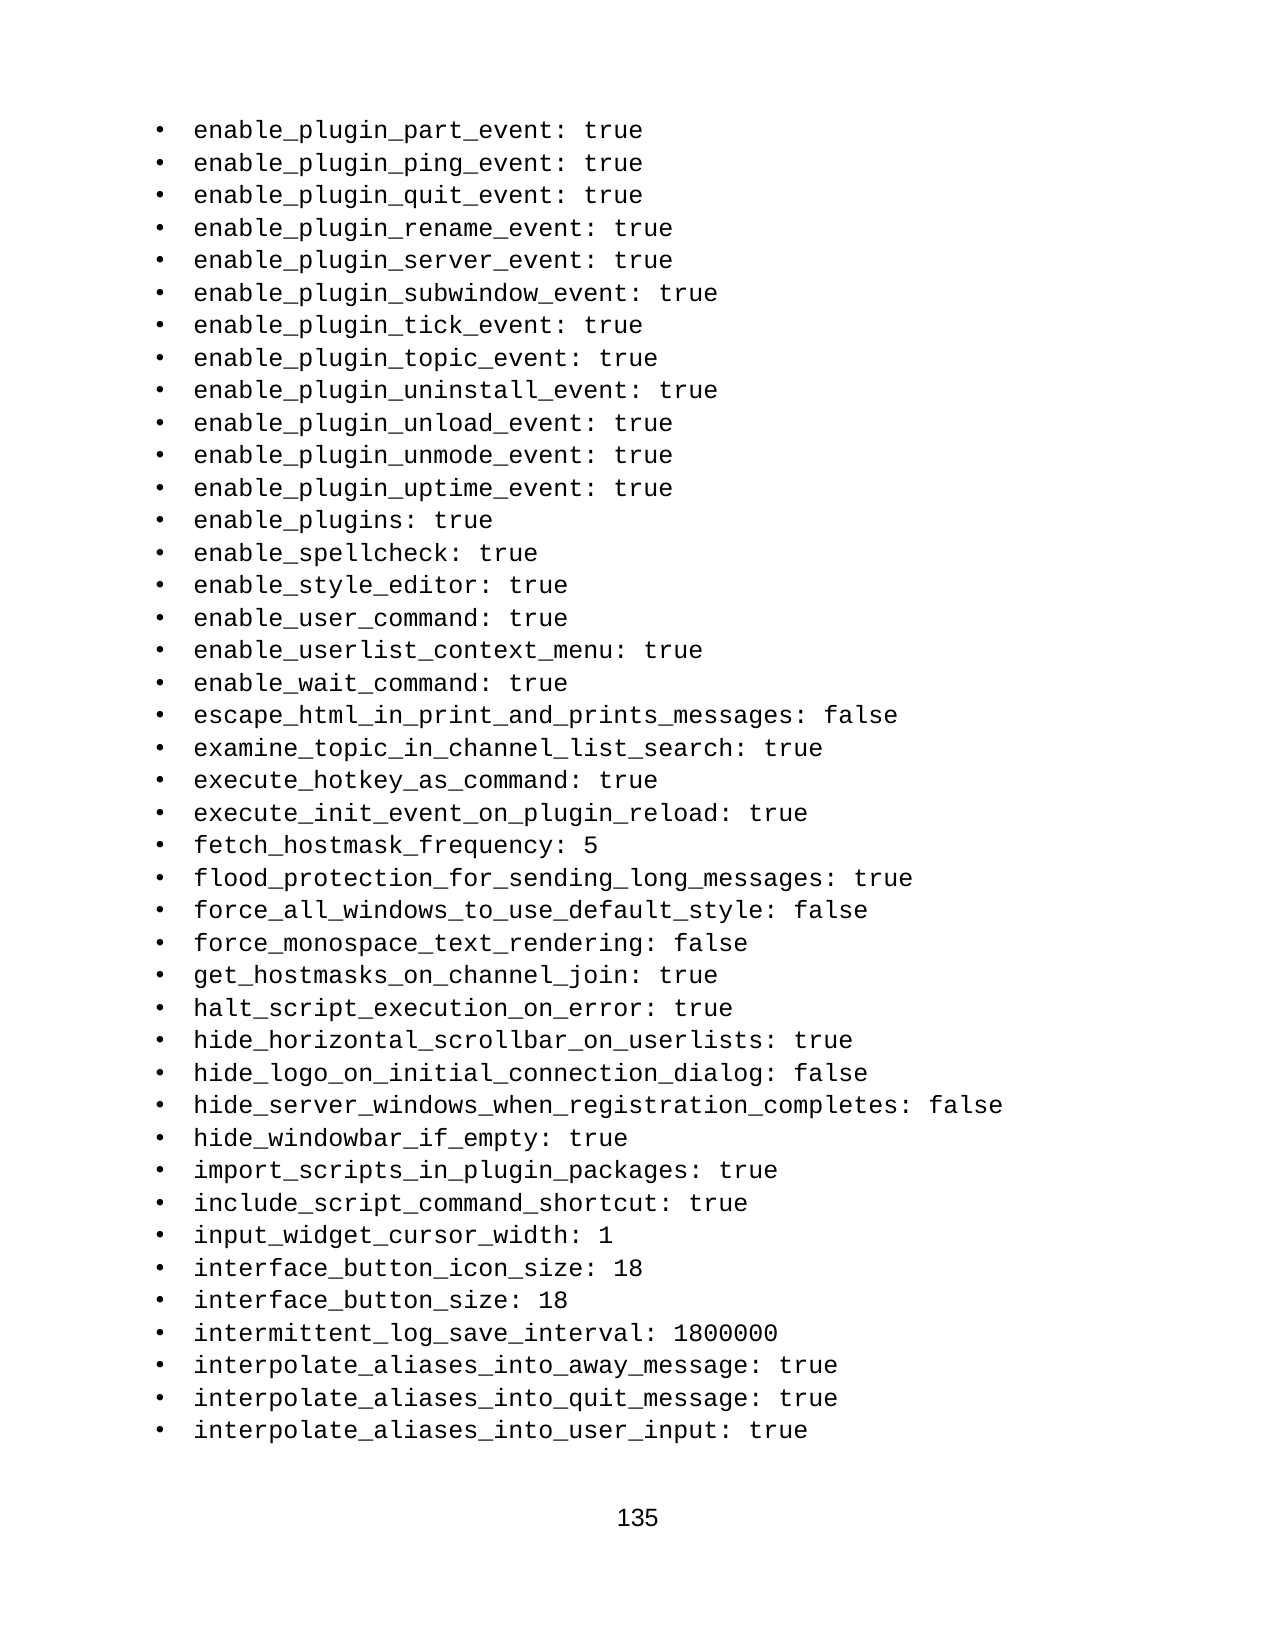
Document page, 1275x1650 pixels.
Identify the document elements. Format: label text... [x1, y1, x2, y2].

list hide_server_windows_when_registration_completes: false [156, 1093, 1157, 1121]
list include_script_command_shortcut: true [156, 1191, 1157, 1219]
list enable_wait_command: true [156, 671, 1157, 699]
list input_widget_cursor_width: 1 [156, 1223, 1157, 1251]
list enable_plugin_part_event: true [156, 118, 1157, 146]
list hide_windowbar_if_empty: true [156, 1126, 1157, 1154]
list enable_plugin_unload_event: true [156, 411, 1157, 439]
list examine_topic_in_channel_list_search: true [156, 736, 1157, 764]
list interpolate_aliases_into_away_message: true [156, 1353, 1157, 1381]
list execute_init_event_on_plugin_reload: true [156, 801, 1157, 829]
list escape_html_in_print_and_prints_messages: false [156, 703, 1157, 731]
list flood_protection_for_sending_long_messages: true [156, 866, 1157, 894]
list hide_horizontal_scrollbar_on_userlists: true [156, 1028, 1157, 1056]
list enable_plugin_topic_event: true [156, 346, 1157, 374]
list enable_plugin_subwindow_event: true [156, 281, 1157, 309]
list interface_button_size: 18 [156, 1288, 1157, 1316]
list halt_script_execution_on_error: true [156, 996, 1157, 1024]
list execute_hotkey_as_command: true [156, 768, 1157, 796]
list interpolate_aliases_into_quit_message: true [156, 1386, 1157, 1414]
list enable_plugin_rename_event: true [156, 216, 1157, 244]
list interpolate_aliases_into_user_input: true [156, 1418, 1157, 1446]
list enable_userlist_context_menu: true [156, 638, 1157, 666]
list enable_plugin_server_event: true [156, 248, 1157, 276]
list enable_plugin_unmode_event: true [156, 443, 1157, 471]
list intermittent_log_save_interval: 1800000 [156, 1321, 1157, 1349]
list enable_style_editor: true [156, 573, 1157, 601]
list get_hostmasks_on_channel_join: true [156, 963, 1157, 991]
list fetch_hostmask_frequency: 5 [156, 833, 1157, 861]
list enable_plugin_quit_event: true [156, 183, 1157, 211]
list enable_spellcheck: true [156, 541, 1157, 569]
list enable_plugins: true [156, 508, 1157, 536]
list enable_plugin_tick_event: true [156, 313, 1157, 341]
list hide_logo_on_initial_connection_dialog: false [156, 1061, 1157, 1089]
list enable_plugin_uptime_event: true [156, 476, 1157, 504]
list interface_button_icon_size: 18 [156, 1256, 1157, 1284]
list enable_plugin_uninstall_event: true [156, 378, 1157, 406]
list import_scripts_in_plugin_packages: true [156, 1158, 1157, 1186]
list enable_user_command: true [156, 606, 1157, 634]
list force_monospace_text_rendering: false [156, 931, 1157, 959]
list enable_plugin_ping_event: true [156, 151, 1157, 179]
list force_all_windows_to_use_default_style: false [156, 898, 1157, 926]
